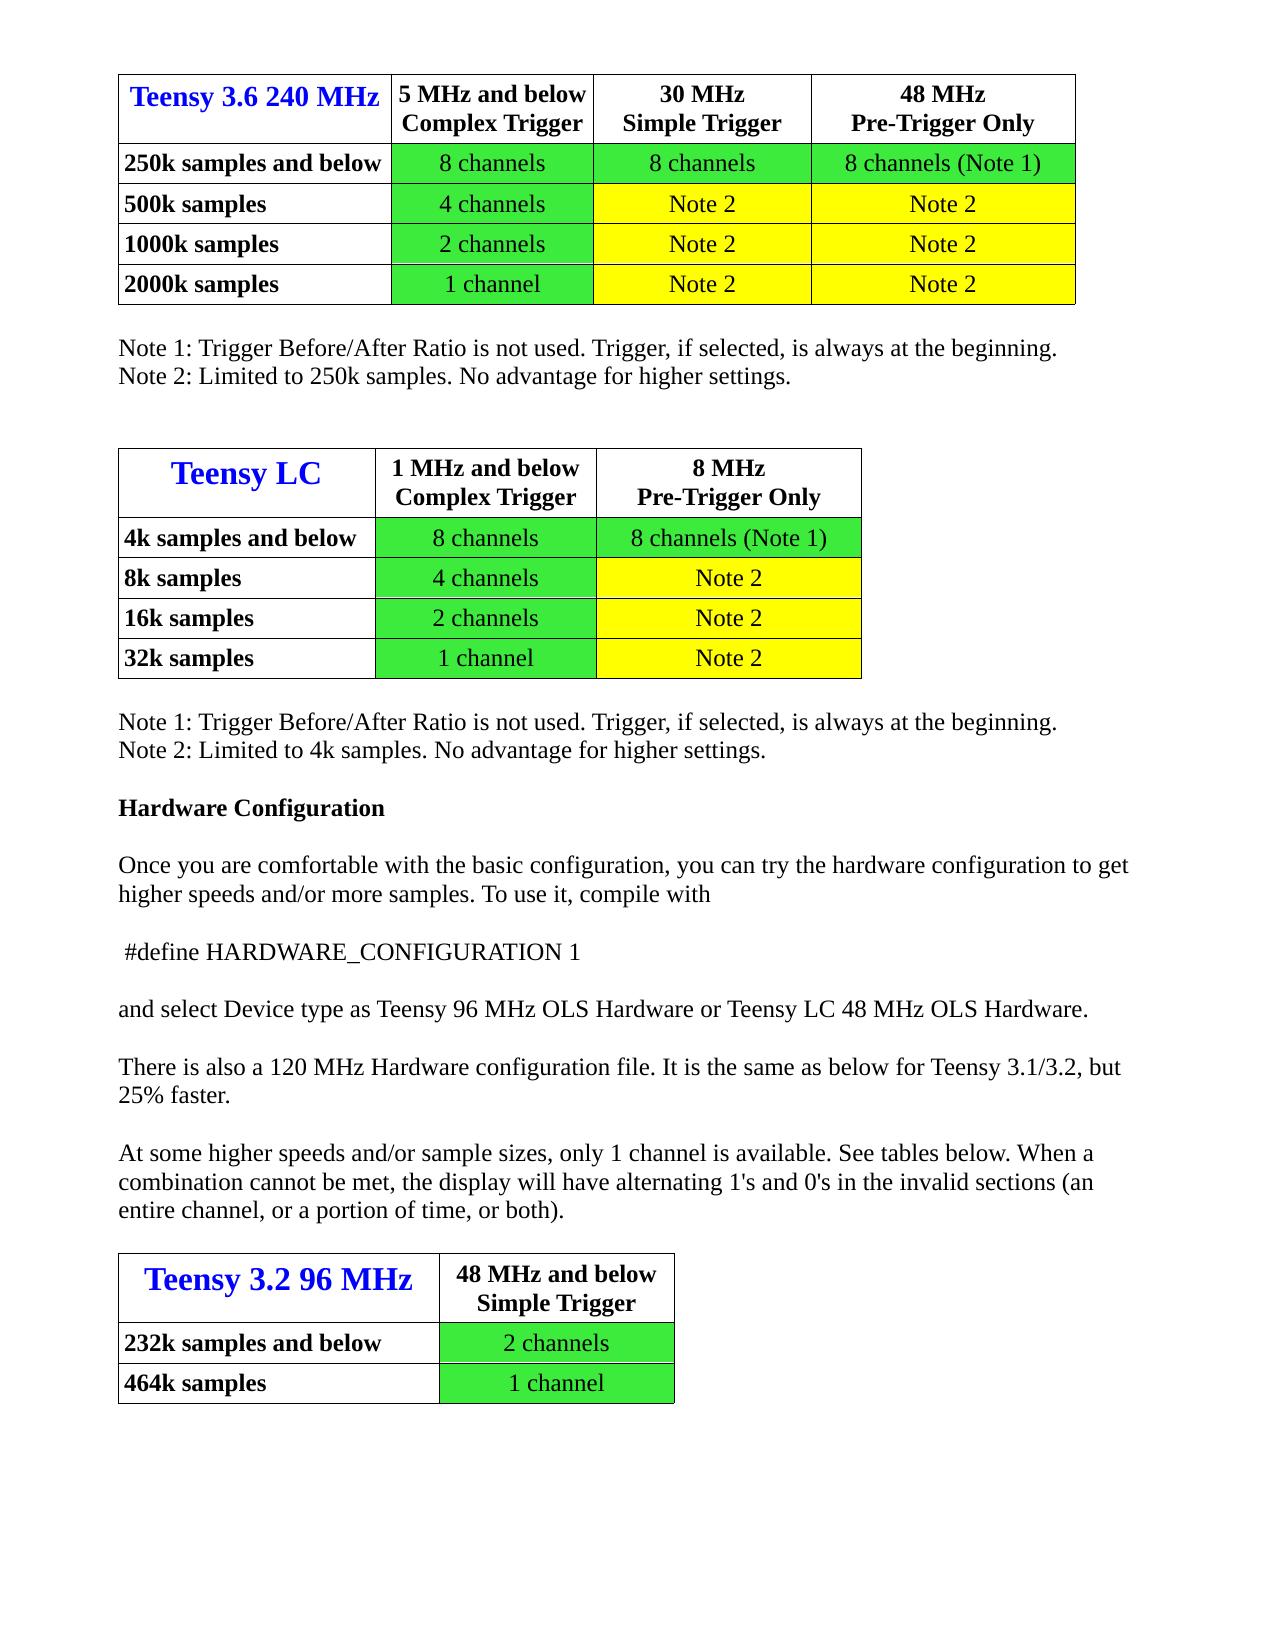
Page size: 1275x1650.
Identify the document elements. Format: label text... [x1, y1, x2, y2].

text At some higher speeds and/or sample sizes, only 1 channel is available. See tables below. When a combination cannot be met, the display will have alternating 1's and 0's in the invalid sections (an entire channel, or a portion of time, or both). [118, 1138, 1157, 1224]
table_cell 8k samples [119, 558, 375, 597]
table_cell Note 2 [597, 599, 861, 638]
table_cell Note 2 [597, 558, 861, 597]
table_cell Note 2 [594, 224, 811, 263]
table_cell 8 channels (Note 1) [812, 144, 1075, 183]
table_cell Note 2 [594, 265, 811, 304]
table_cell 8 channels [594, 144, 811, 183]
text Note 1: Trigger Before/After Ratio is not used. Trigger, if selected, is always at the beginning. [118, 333, 1157, 361]
table_header 1 MHz and below Complex Trigger [376, 449, 596, 517]
table_header Teensy 3.6 240 MHz [119, 75, 391, 143]
text Note 2: Limited to 4k samples. No advantage for higher settings. [118, 736, 1157, 764]
table_header 48 MHz and below Simple Trigger [440, 1254, 674, 1322]
table_cell 4 channels [376, 558, 596, 597]
text Note 2: Limited to 250k samples. No advantage for higher settings. [118, 361, 1157, 390]
text There is also a 120 MHz Hardware configuration file. It is the same as below for Teensy 3.1/3.2, but 25% faster. [118, 1052, 1157, 1109]
text Once you are comfortable with the basic configuration, you can try the hardware configuration to get higher speeds and/or more samples. To use it, compile with [118, 851, 1157, 908]
table_cell 1 channel [392, 265, 593, 304]
table_cell 16k samples [119, 599, 375, 638]
table_cell 2000k samples [119, 265, 391, 304]
table_cell 464k samples [119, 1364, 439, 1403]
table_cell Note 2 [594, 184, 811, 223]
table_header 8 MHz Pre-Trigger Only [597, 449, 861, 517]
table_header Teensy 3.2 96 MHz [119, 1254, 439, 1322]
table_header 48 MHz Pre-Trigger Only [812, 75, 1075, 143]
table_cell 500k samples [119, 184, 391, 223]
table_cell Note 2 [812, 184, 1075, 223]
text Hardware Configuration [118, 793, 1157, 822]
table_cell Note 2 [812, 265, 1075, 304]
text #define HARDWARE_CONFIGURATION 1 [118, 937, 1157, 966]
table_cell 8 channels [392, 144, 593, 183]
table_cell 8 channels (Note 1) [597, 518, 861, 557]
table_cell 2 channels [440, 1323, 674, 1362]
text and select Device type as Teensy 96 MHz OLS Hardware or Teensy LC 48 MHz OLS Hardware. [118, 994, 1157, 1023]
table_header Teensy LC [119, 449, 375, 517]
table_cell 1 channel [376, 639, 596, 678]
table_cell 2 channels [376, 599, 596, 638]
table_cell Note 2 [597, 639, 861, 678]
table_cell 2 channels [392, 224, 593, 263]
table_header 30 MHz Simple Trigger [594, 75, 811, 143]
table_cell 232k samples and below [119, 1323, 439, 1362]
table_cell 1 channel [440, 1364, 674, 1403]
table_cell 4k samples and below [119, 518, 375, 557]
table_cell 32k samples [119, 639, 375, 678]
table_cell Note 2 [812, 224, 1075, 263]
table_cell 4 channels [392, 184, 593, 223]
table_cell 1000k samples [119, 224, 391, 263]
table_cell 8 channels [376, 518, 596, 557]
table_header 5 MHz and below Complex Trigger [392, 75, 593, 143]
text Note 1: Trigger Before/After Ratio is not used. Trigger, if selected, is always at the beginning. [118, 707, 1157, 736]
table_cell 250k samples and below [119, 144, 391, 183]
